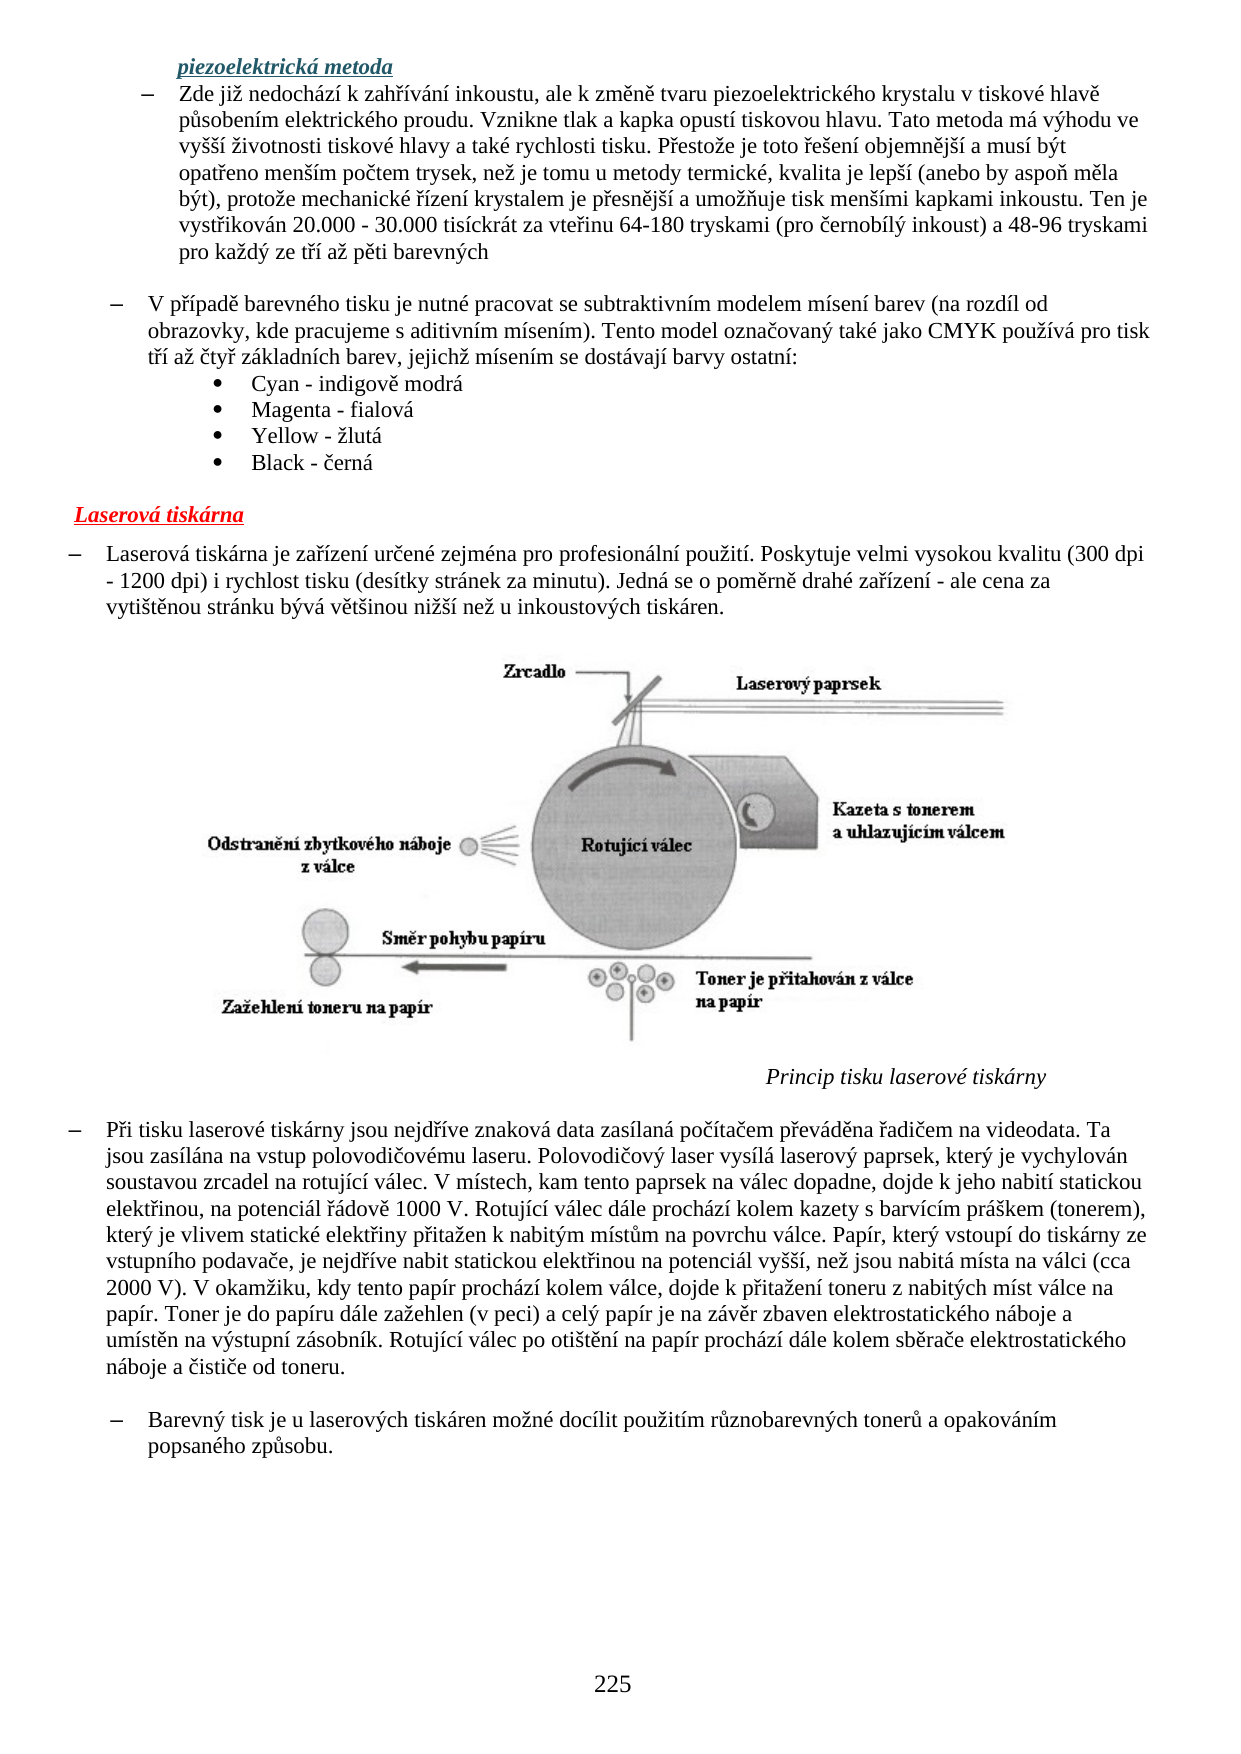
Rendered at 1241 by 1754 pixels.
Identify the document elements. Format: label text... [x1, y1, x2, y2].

list Barevný tisk je u laserových tiskáren možné docílit použitím různobarevných tonerů a opakováním popsaného způsobu. [110, 1406, 1151, 1458]
list Yellow - žlutá [213, 422, 1093, 449]
text Princip tisku laserové tiskárny [74, 1063, 1048, 1089]
text piezoelektrická metoda [177, 53, 1151, 79]
text Laserová tiskárna [74, 501, 1151, 528]
list Laserová tiskárna je zařízení určené zejména pro profesionální použití. Poskytuje velmi vysokou kvalitu (300 dpi - 1200 dpi) i rychlost tisku (desítky stránek za minutu). Jedná se o poměrně drahé zařízení - ale cena za vytištěnou stránku bývá většinou nižší než u inkoustových tiskáren. [90, 540, 1151, 619]
list Při tisku laserové tiskárny jsou nejdříve znaková data zasílaná počítačem převáděna řadičem na videodata. Ta jsou zasílána na vstup polovodičovému laseru. Polovodičový laser vysílá laserový paprsek, který je vychylován soustavou zrcadel na rotující válec. V místech, kam tento paprsek na válec dopadne, dojde k jeho nabití statickou elektřinou, na potenciál řádově 1000 V. Rotující válec dále prochází kolem kazety s barvícím práškem (tonerem), který je vlivem statické elektřiny přitažen k nabitým místům na povrchu válce. Papír, který vstoupí do tiskárny ze vstupního podavače, je nejdříve nabit statickou elektřinou na potenciál vyšší, než jsou nabitá místa na válci (cca 2000 V). V okamžiku, kdy tento papír prochází kolem válce, dojde k přitažení toneru z nabitých míst válce na papír. Toner je do papíru dále zažehlen (v peci) a celý papír je na závěr zbaven elektrostatického náboje a umístěn na výstupní zásobník. Rotující válec po otištění na papír prochází dále kolem sběrače elektrostatického náboje a čističe od toneru. [90, 1116, 1151, 1379]
list Black - černá [213, 449, 1093, 475]
list Zde již nedochází k zahřívání inkoustu, ale k změně tvaru piezoelektrického krystalu v tiskové hlavě působením elektrického proudu. Vznikne tlak a kapka opustí tiskovou hlavu. Tato metoda má výhodu ve vyšší životnosti tiskové hlavy a také rychlosti tisku. Přestože je toto řešení objemnější a musí být opatřeno menším počtem trysek, než je tomu u metody termické, kvalita je lepší (anebo by aspoň měla být), protože mechanické řízení krystalem je přesnější a umožňuje tisk menšími kapkami inkoustu. Ten je vystřikován 20.000 - 30.000 tisíckrát za vteřinu 64-180 tryskami (pro černobílý inkoust) a 48-96 tryskami pro každý ze tří až pěti barevných [162, 79, 1151, 264]
list V případě barevného tisku je nutné pracovat se subtraktivním modelem mísení barev (na rozdíl od obrazovky, kde pracujeme s aditivním mísením). Tento model označovaný také jako CMYK používá pro tisk tří až čtyř základních barev, jejichž mísením se dostávají barvy ostatní: [110, 290, 1151, 369]
list Magenta - fialová [213, 396, 1093, 422]
list Cyan - indigově modrá [213, 369, 1093, 396]
picture [201, 654, 1028, 1054]
